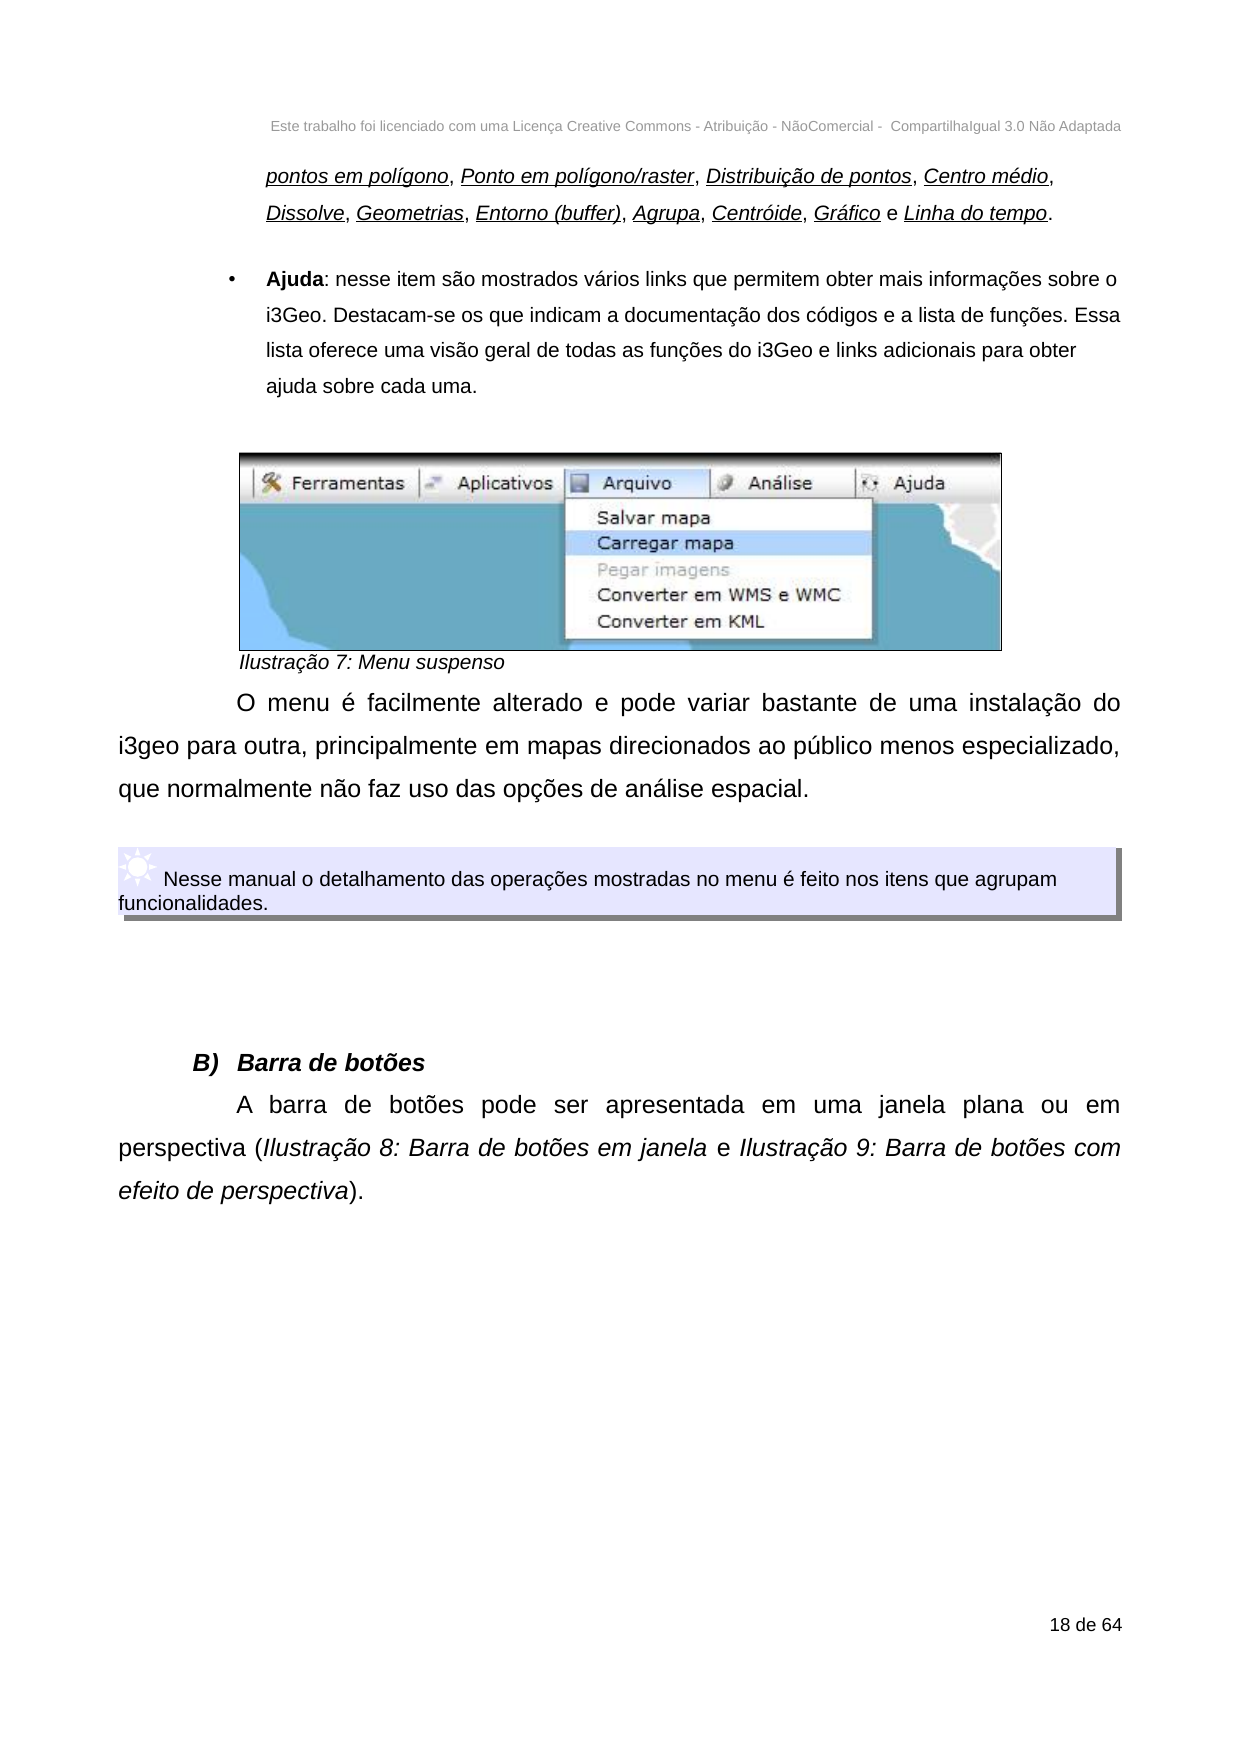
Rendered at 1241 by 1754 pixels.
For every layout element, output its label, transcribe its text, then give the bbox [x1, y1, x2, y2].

picture [240, 454, 1001, 650]
list pontos em polígono, Ponto em polígono/raster, Distribuição de pontos, Centro médio, Dissolve, Geometrias, Entorno (buffer), Agrupa, Centróide, Gráfico e Linha do tempo. [228, 164, 1122, 224]
text O menu é facilmente alterado e pode variar bastante de uma instalação do i3geo para outra, principalmente em mapas direcionados ao público menos especializado, que normalmente não faz uso das opções de análise espacial. [118, 440, 1122, 803]
text A barra de botões pode ser apresentada em uma janela plana ou em perspectiva (Ilustração 8: Barra de botões em janela e Ilustração 9: Barra de botões com efeito de perspectiva). [118, 1089, 1122, 1204]
picture [143, 853, 152, 861]
picture [118, 853, 152, 881]
text Ilustração 7: Menu suspenso [239, 651, 1001, 674]
subtitle Barra de botões [163, 1048, 1122, 1077]
list Ajuda: nesse item são mostrados vários links que permitem obter mais informações sobre o i3Geo. Destacam-se os que indicam a documentação dos códigos e a lista de funções. Essa lista oferece uma visão geral de todas as funções do i3Geo e links adicionais para obter ajuda sobre cada uma. [228, 266, 1122, 398]
text Nesse manual o detalhamento das operações mostradas no menu é feito nos itens que agrupam funcionalidades. [118, 847, 1116, 915]
picture [149, 864, 158, 870]
picture [134, 878, 141, 887]
picture [134, 847, 141, 856]
